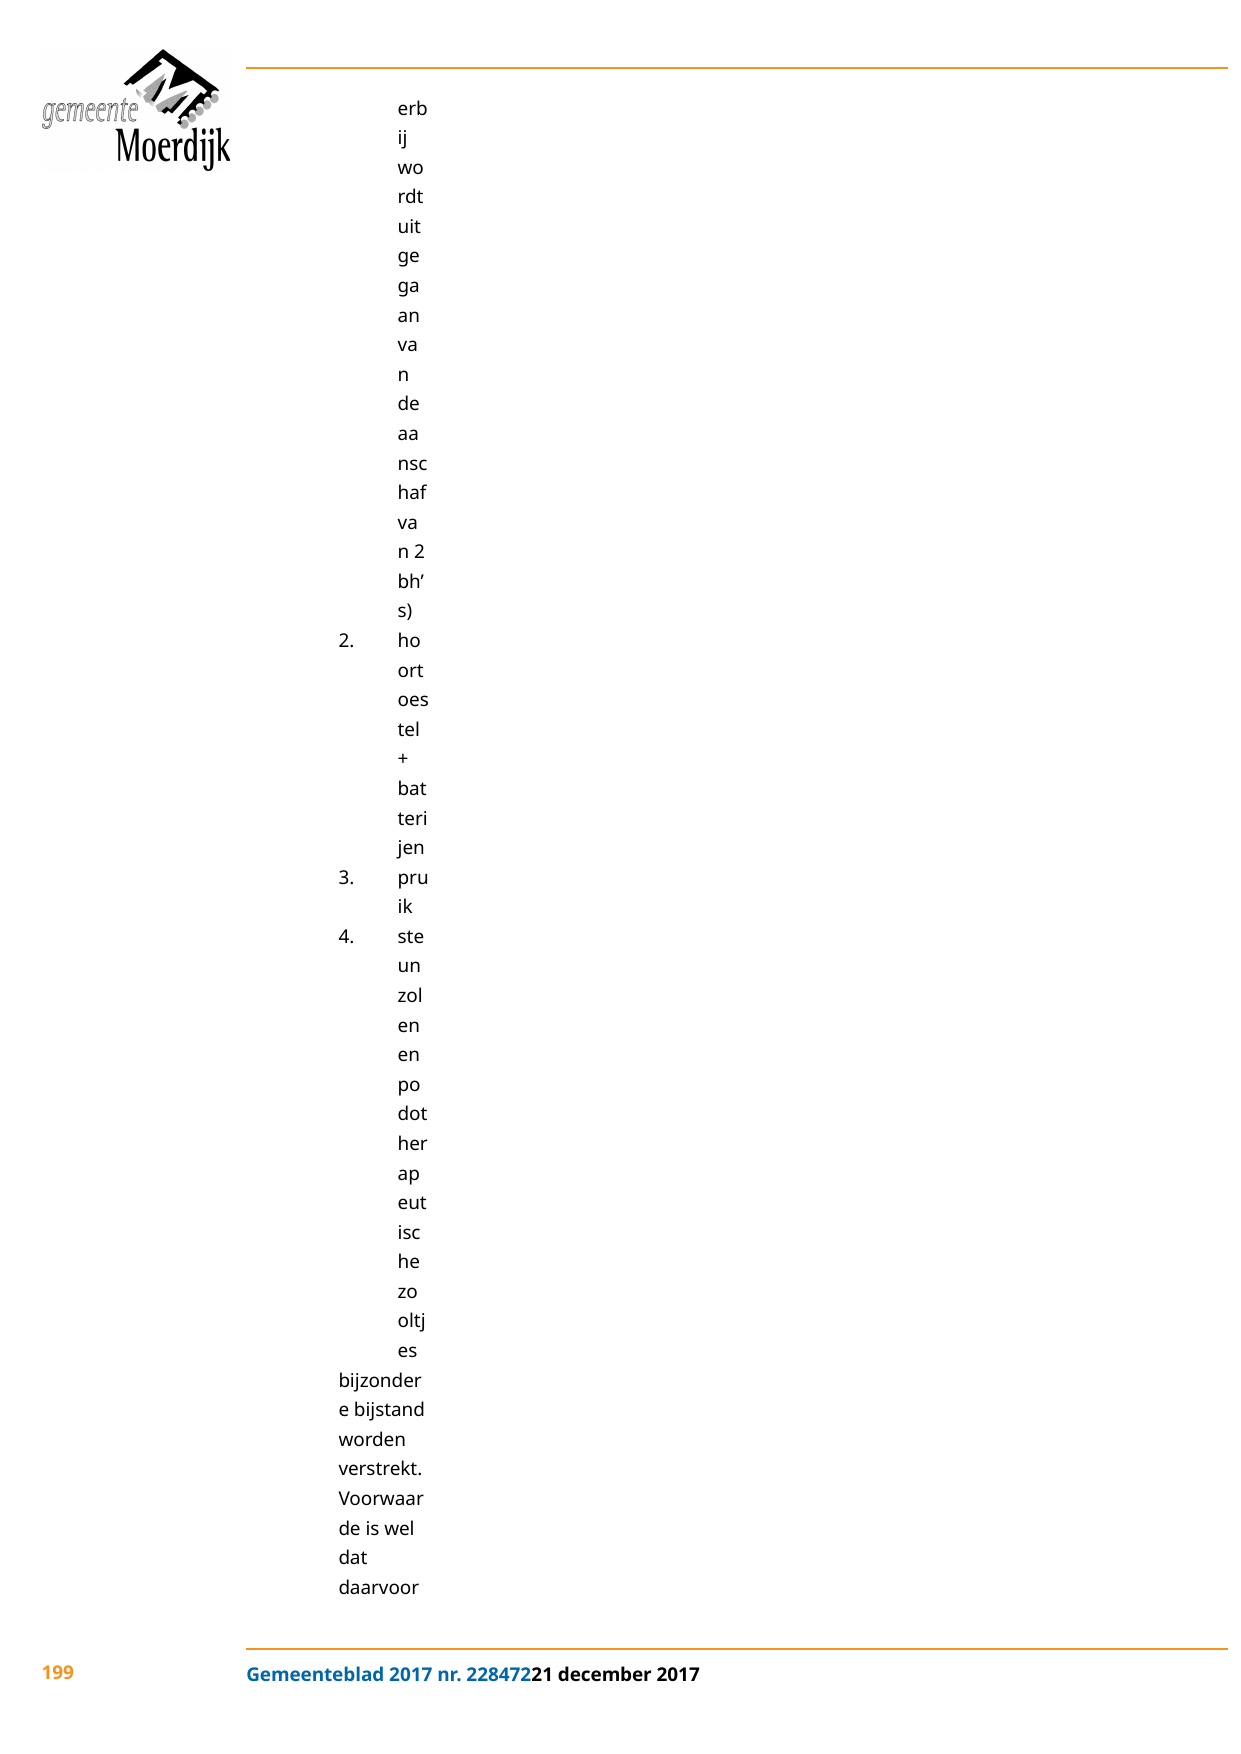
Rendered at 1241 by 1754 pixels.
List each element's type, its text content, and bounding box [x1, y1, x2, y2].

table_cell erbij wordt uitgegaan van de aanschaf van 2 bh’s) hoortoestel + batterijen pruik steunzolen en podotherapeutische zooltjes bijzondere bijstand worden verstrekt. Voorwaarde is wel dat daarvoor [338, 95, 429, 1600]
picture [41, 47, 231, 172]
table_cell [248, 95, 338, 1600]
